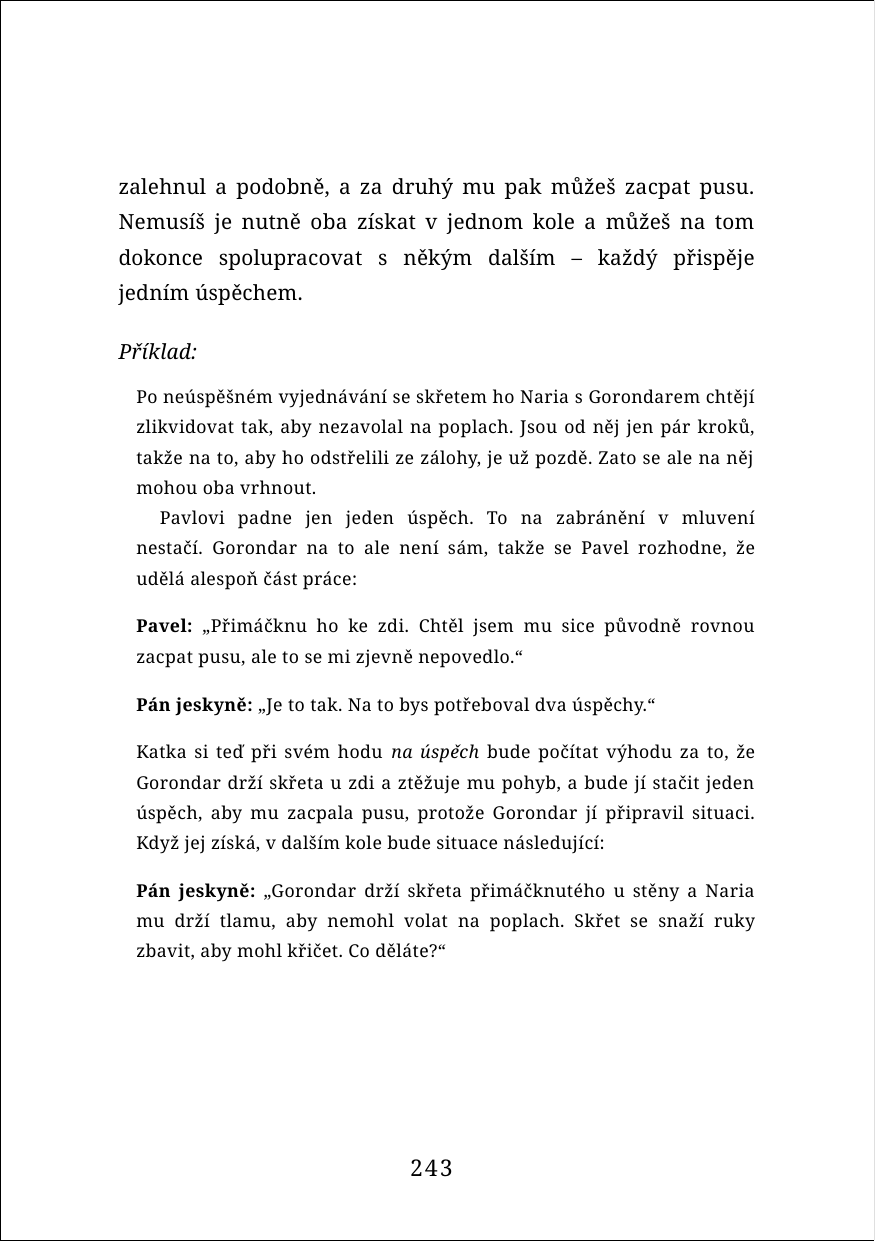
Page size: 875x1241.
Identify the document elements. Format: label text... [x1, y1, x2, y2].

text Pán jeskyně: „Je to tak. Na to bys potřeboval dva úspěchy.“ [136, 692, 756, 716]
text Pavel: „Přimáčknu ho ke zdi. Chtěl jsem mu sice původně rovnou zacpat pusu, ale to se mi zjevně nepovedlo.“ [136, 614, 756, 668]
text zalehnul a podobně, a za druhý mu pak můžeš zacpat pusu. Nemusíš je nutně oba získat v jednom kole a můžeš na tom dokonce spolupracovat s někým dalším – každý přispěje jedním úspěchem. [118, 172, 756, 307]
text Katka si teď při svém hodu na úspěch bude počítat výhodu za to, že Gorondar drží skřeta u zdi a ztěžuje mu pohyb, a bude jí stačit jeden úspěch, aby mu zacpala pusu, protože Gorondar jí připravil situaci. Když jej získá, v dalším kole bude situace následující: [136, 740, 756, 855]
text Po neúspěšném vyjednávání se skřetem ho Naria s Gorondarem chtějí zlikvidovat tak, aby nezavolal na poplach. Jsou od něj jen pár kroků, takže na to, aby ho odstřelili ze zálohy, je už pozdě. Zato se ale na něj mohou oba vrhnout. Pavlovi padne jen jeden úspěch. To na zabránění v mluvení nestačí. Gorondar na to ale není sám, takže se Pavel rozhodne, že udělá alespoň část práce: [136, 385, 756, 590]
text Příklad: [118, 337, 756, 366]
text Pán jeskyně: „Gorondar drží skřeta přimáčknutého u stěny a Naria mu drží tlamu, aby nemohl volat na poplach. Skřet se snaží ruky zbavit, aby mohl křičet. Co děláte?“ [136, 878, 756, 963]
